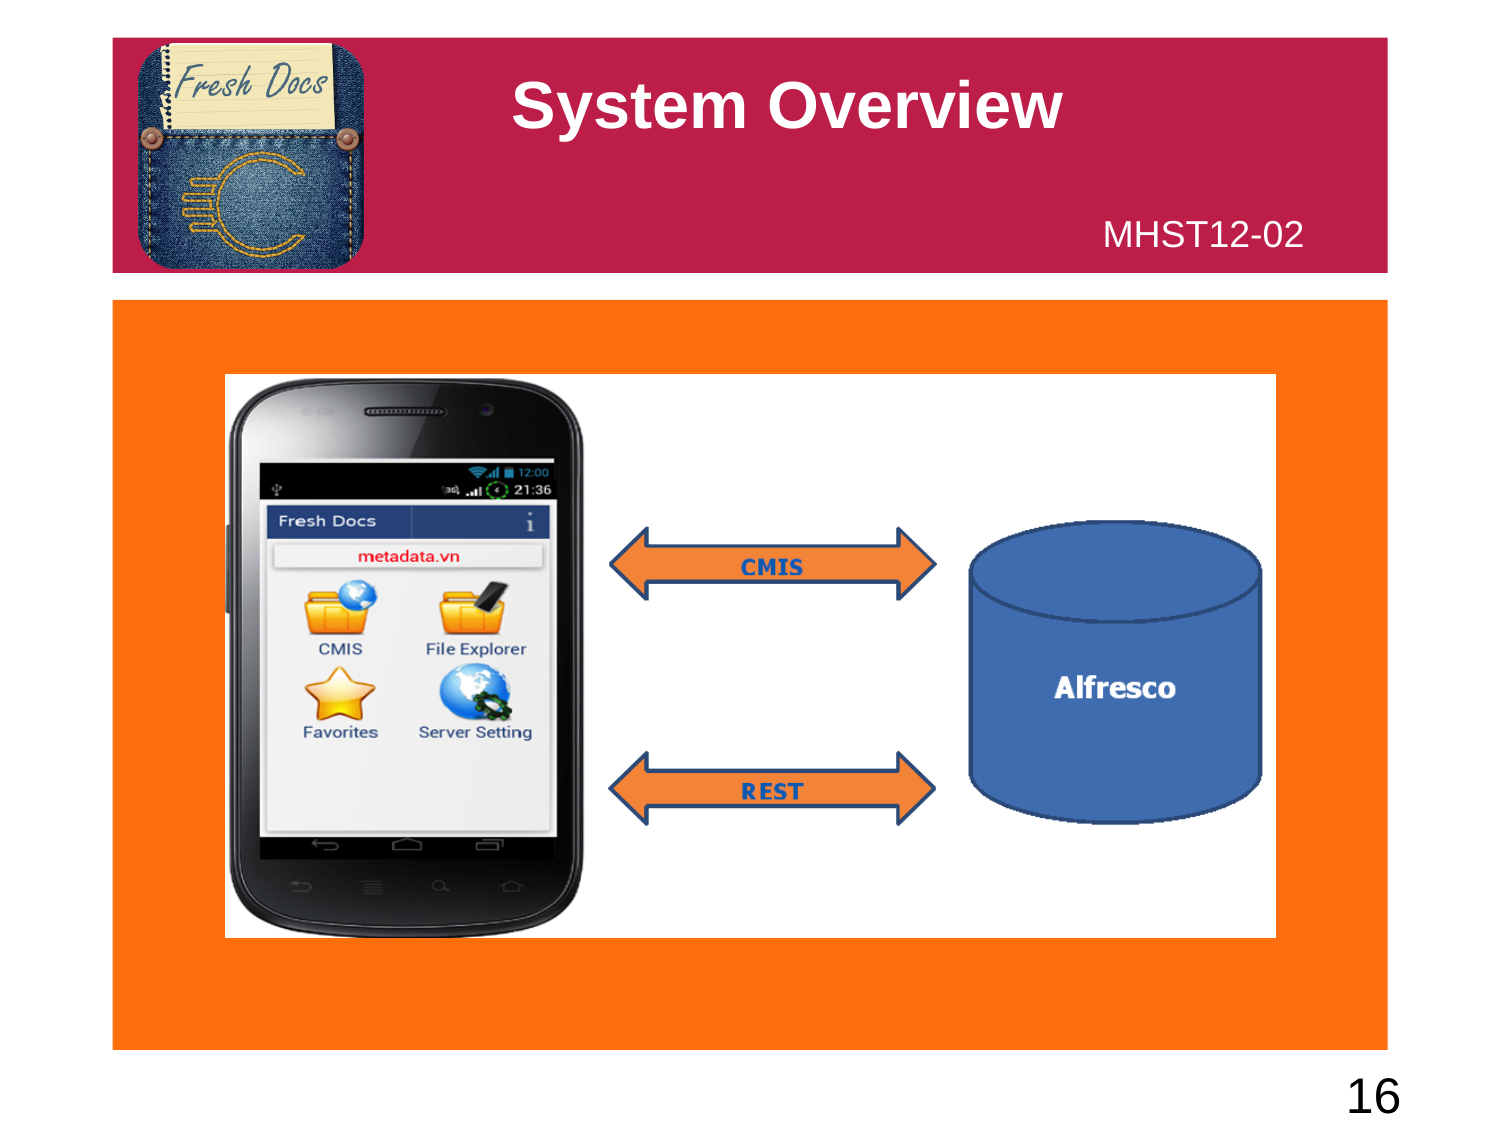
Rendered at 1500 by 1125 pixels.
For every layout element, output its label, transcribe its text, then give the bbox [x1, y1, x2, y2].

picture [138, 43, 364, 269]
picture [225, 374, 1276, 938]
text_box System Overview [497, 54, 1079, 150]
text_box [112, 299, 1388, 1050]
text_box [112, 37, 1388, 273]
text_box MHST12-02 [1087, 202, 1320, 263]
text_box [1331, 1056, 1500, 1125]
